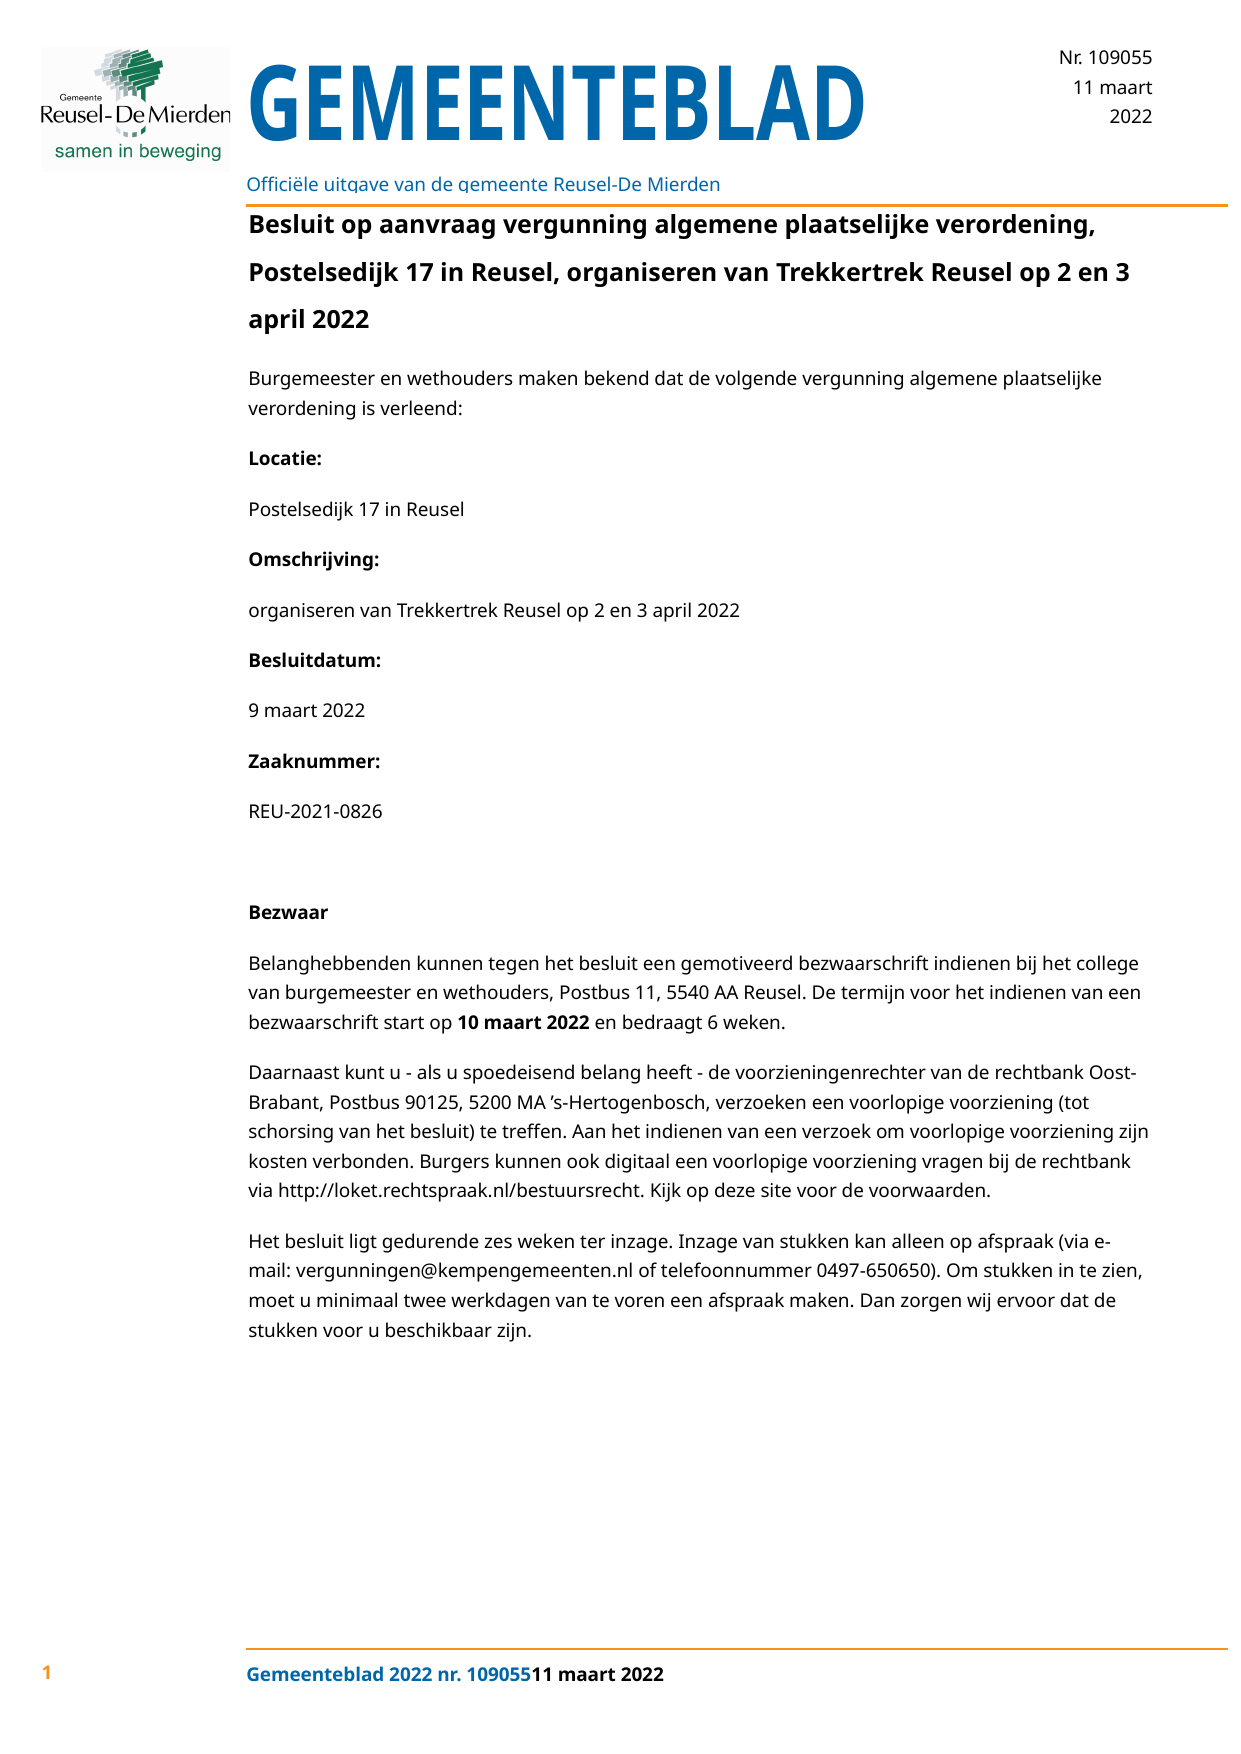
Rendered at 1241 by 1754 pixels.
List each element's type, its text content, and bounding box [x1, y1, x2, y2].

text 9 maart 2022 [248, 698, 1152, 723]
text Bezwaar [248, 899, 1152, 925]
text REU-2021-0826 [248, 798, 1152, 824]
text Burgemeester en wethouders maken bekend dat de volgende vergunning algemene plaatselijke verordening is verleend: [248, 366, 1152, 421]
text Zaaknummer: [248, 748, 1152, 774]
text Omschrijving: [248, 546, 1152, 572]
text organiseren van Trekkertrek Reusel op 2 en 3 april 2022 [248, 597, 1152, 622]
picture [41, 47, 231, 172]
text Postelsedijk 17 in Reusel [248, 496, 1152, 522]
text Belanghebbenden kunnen tegen het besluit een gemotiveerd bezwaarschrift indienen bij het college van burgemeester en wethouders, Postbus 11, 5540 AA Reusel. De termijn voor het indienen van een bezwaarschrift start op 10 maart 2022 en bedraagt 6 weken. [248, 950, 1152, 1034]
text Het besluit ligt gedurende zes weken ter inzage. Inzage van stukken kan alleen op afspraak (via e-mail: vergunningen@kempengemeenten.nl of telefoonnummer 0497-650650). Om stukken in te zien, moet u minimaal twee werkdagen van te voren een afspraak maken. Dan zorgen wij ervoor dat de stukken voor u beschikbaar zijn. [248, 1228, 1152, 1342]
text Daarnaast kunt u - als u spoedeisend belang heeft - de voorzieningenrechter van de rechtbank Oost-Brabant, Postbus 90125, 5200 MA ’s-Hertogenbosch, verzoeken een voorlopige voorziening (tot schorsing van het besluit) te treffen. Aan het indienen van een verzoek om voorlopige voorziening zijn kosten verbonden. Burgers kunnen ook digitaal een voorlopige voorziening vragen bij de rechtbank via http://loket.rechtspraak.nl/bestuursrecht. Kijk op deze site voor de voorwaarden. [248, 1059, 1152, 1203]
text Besluitdatum: [248, 647, 1152, 673]
text Locatie: [248, 446, 1152, 471]
text Besluit op aanvraag vergunning algemene plaatselijke verordening, Postelsedijk 17 in Reusel, organiseren van Trekkertrek Reusel op 2 en 3 april 2022 [248, 207, 1152, 336]
